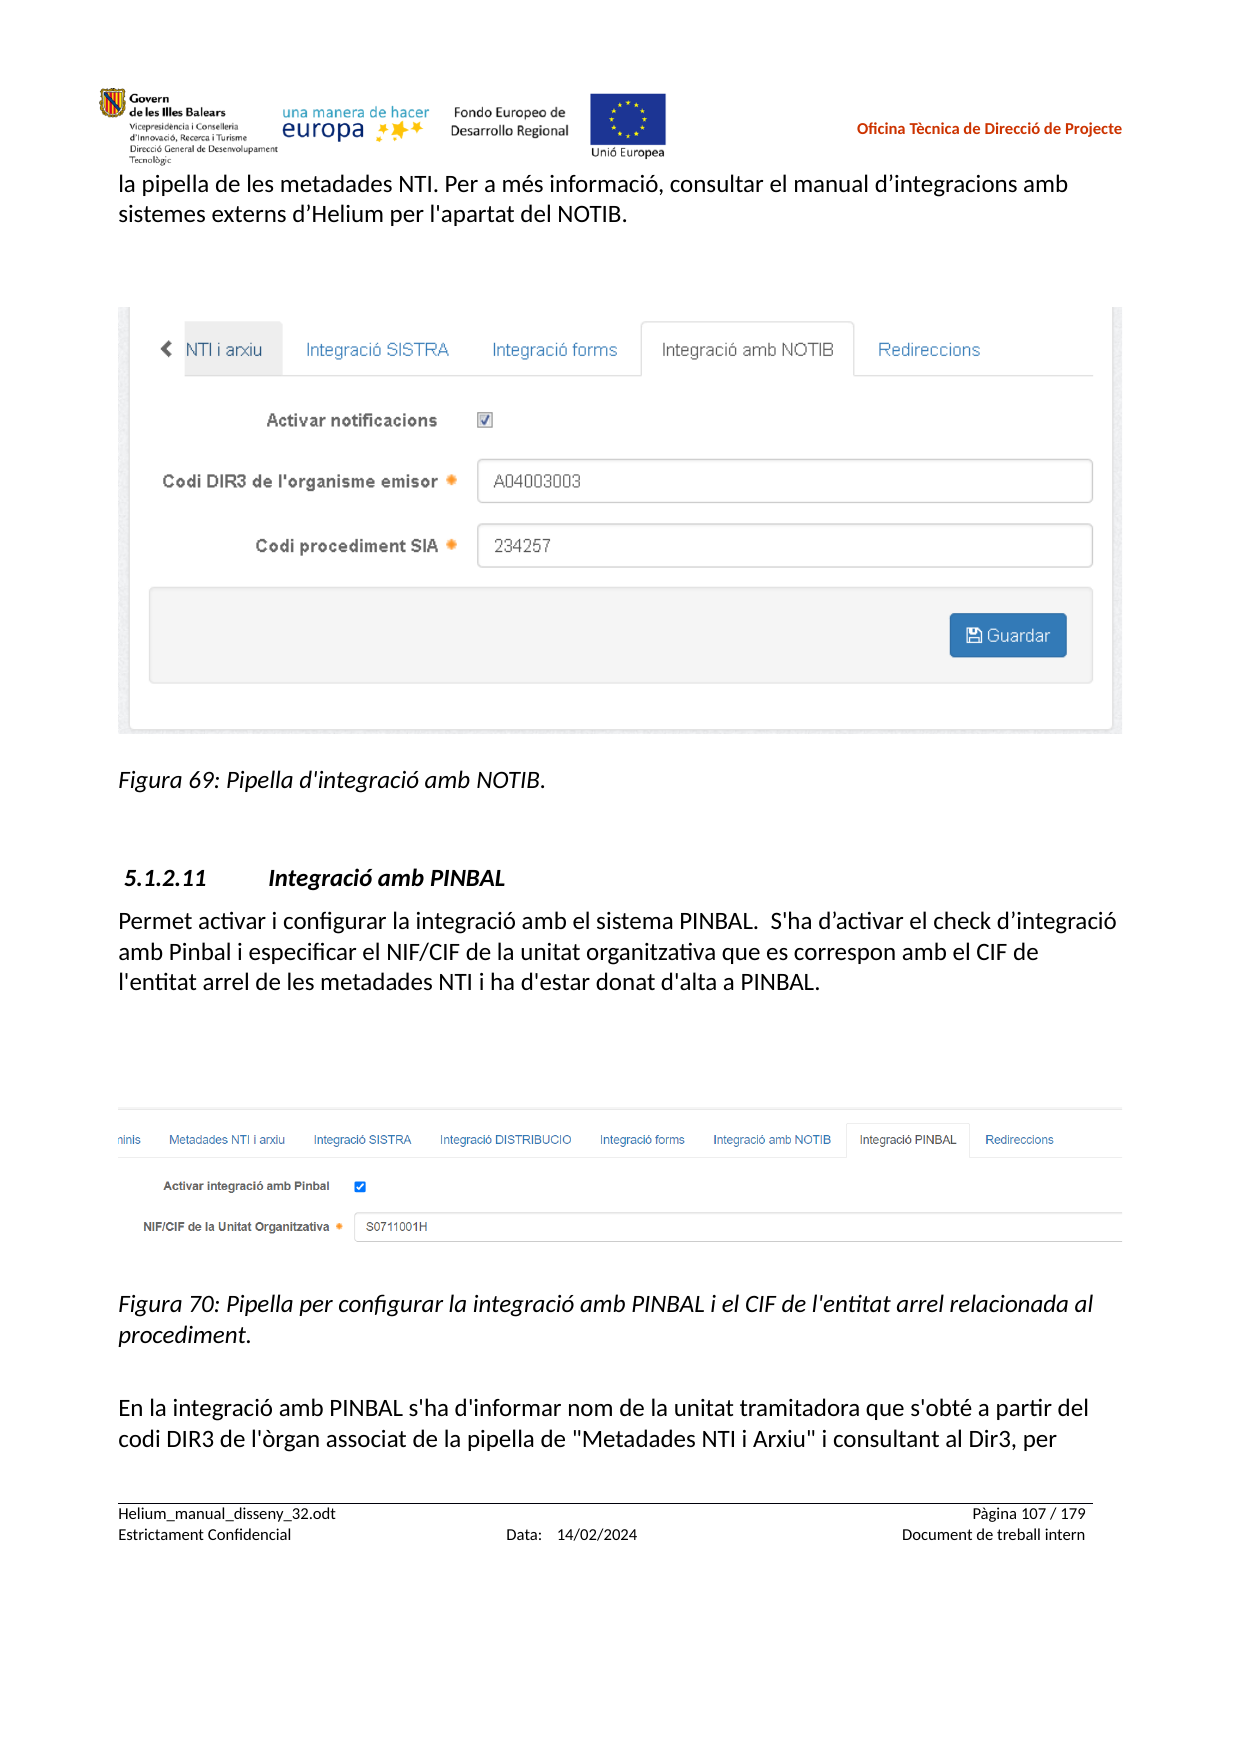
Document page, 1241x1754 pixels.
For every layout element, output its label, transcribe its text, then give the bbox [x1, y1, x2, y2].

text En la integració amb PINBAL s'ha d'informar nom de la unitat tramitadora que s'obté a partir del codi DIR3 de l'òrgan associat de la pipella de "Metadades NTI i Arxiu" i consultant al Dir3, per [118, 1393, 1122, 1454]
text Figura 69: Pipella d'integració amb NOTIB. [118, 734, 1122, 794]
text la pipella de les metadades NTI. Per a més informació, consultar el manual d’integracions amb sistemes externs d’Helium per l'apartat del NOTIB. [118, 168, 1122, 229]
picture [118, 1107, 1123, 1289]
picture [118, 307, 1123, 734]
picture [99, 87, 668, 166]
subtitle Integració amb PINBAL [118, 862, 1122, 893]
text Permet activar i configurar la integració amb el sistema PINBAL. S'ha d’activar el check d’integració amb Pinbal i especificar el NIF/CIF de la unitat organitzativa que es correspon amb el CIF de l'entitat arrel de les metadades NTI i ha d'estar donat d'alta a PINBAL. [118, 905, 1122, 997]
text Figura 70: Pipella per configurar la integració amb PINBAL i el CIF de l'entitat arrel relacionada al procediment. [118, 1289, 1122, 1349]
